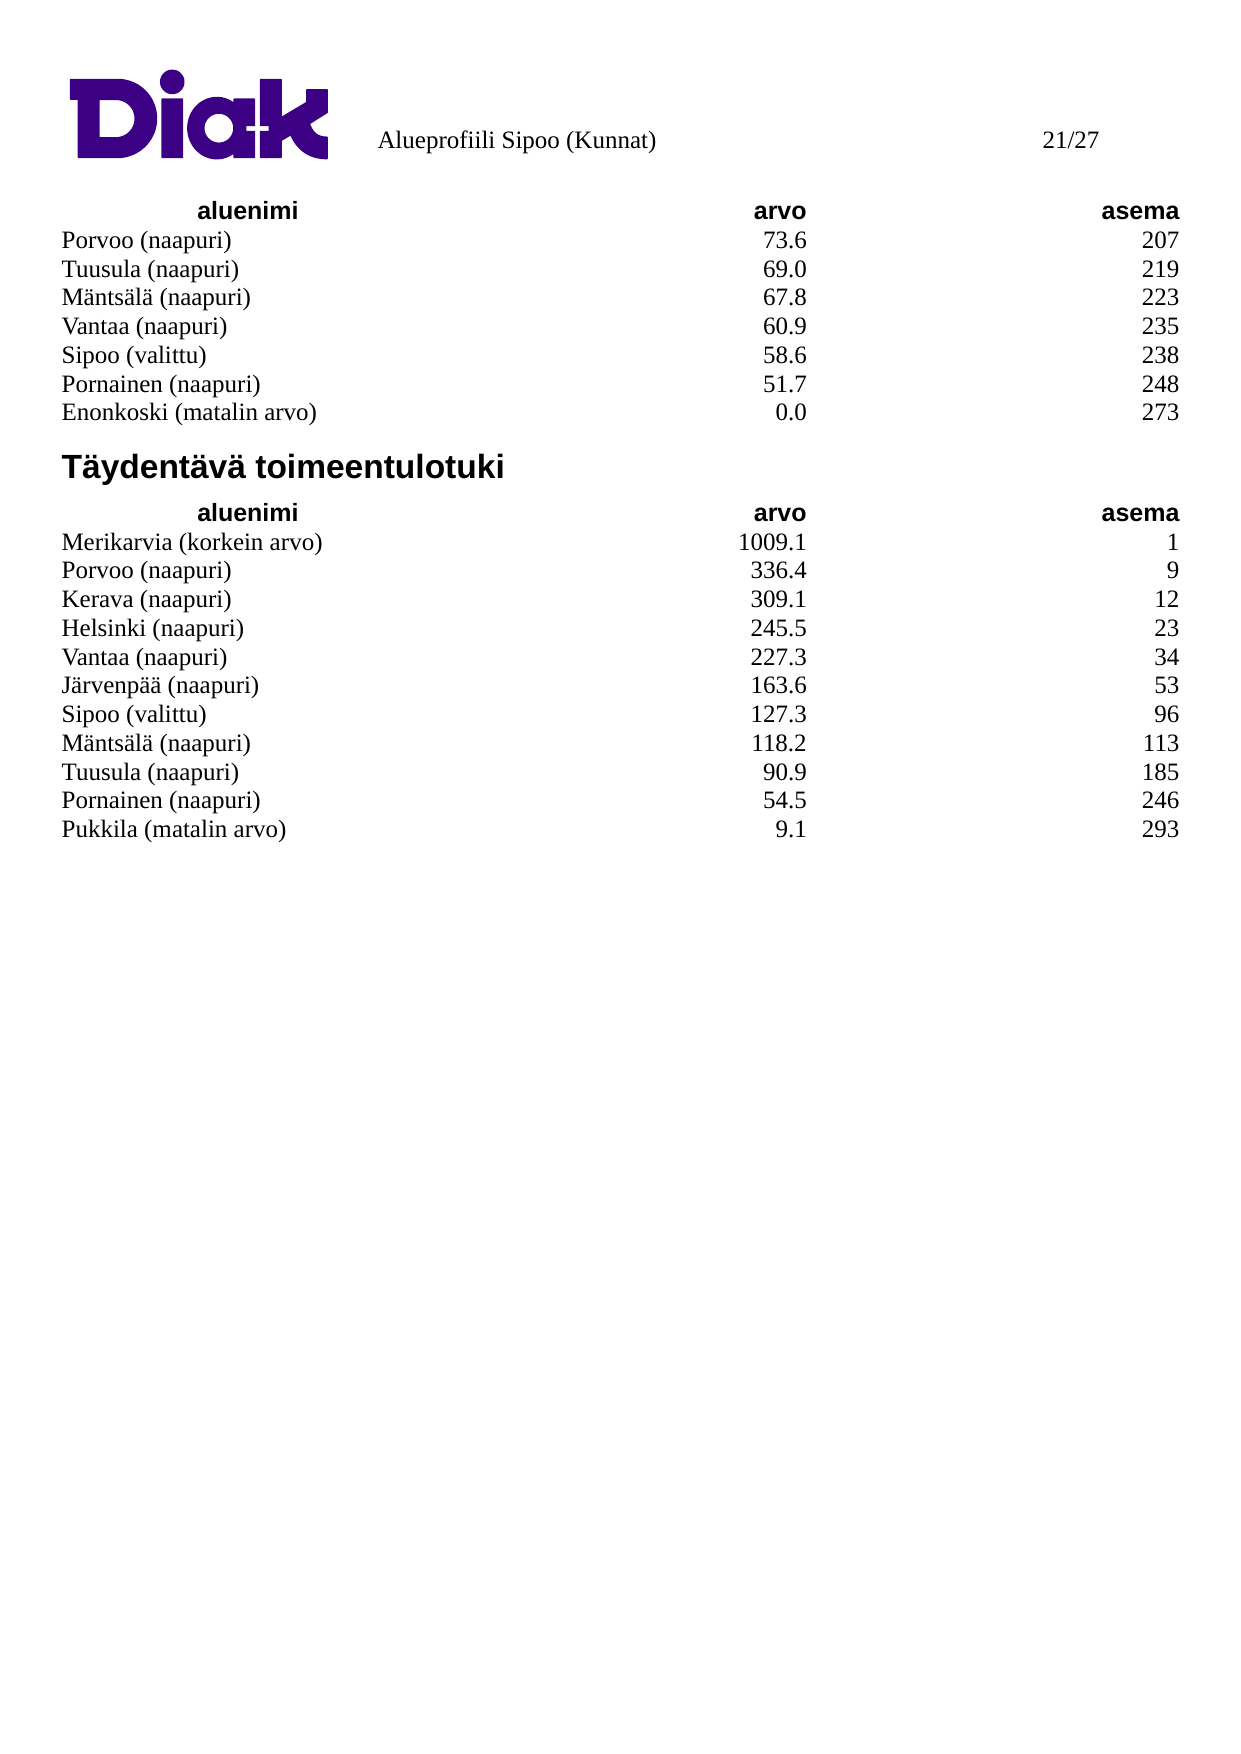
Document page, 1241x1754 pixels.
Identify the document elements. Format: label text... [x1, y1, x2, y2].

table_cell 245.5 [434, 613, 806, 642]
table_cell 118.2 [434, 728, 806, 757]
table_cell 53 [806, 671, 1179, 699]
table_cell 248 [806, 369, 1179, 397]
table_cell 96 [806, 699, 1179, 728]
table_cell 73.6 [434, 225, 806, 254]
table_cell 54.5 [434, 786, 806, 814]
table_cell Pornainen (naapuri) [61, 786, 434, 814]
table_cell Kerava (naapuri) [61, 584, 434, 613]
table_cell Mäntsälä (naapuri) [61, 728, 434, 757]
table_cell Sipoo (valittu) [61, 699, 434, 728]
table_cell Pornainen (naapuri) [61, 369, 434, 397]
table_cell Pukkila (matalin arvo) [61, 814, 434, 843]
table_header arvo [434, 498, 806, 527]
table_cell 69.0 [434, 254, 806, 282]
table_cell Porvoo (naapuri) [61, 556, 434, 584]
table_cell 34 [806, 642, 1179, 671]
table_cell 219 [806, 254, 1179, 282]
table_cell 185 [806, 757, 1179, 786]
table_cell Helsinki (naapuri) [61, 613, 434, 642]
table_cell 60.9 [434, 311, 806, 340]
table_cell 9.1 [434, 814, 806, 843]
table_cell 23 [806, 613, 1179, 642]
table_cell Porvoo (naapuri) [61, 225, 434, 254]
table_cell Tuusula (naapuri) [61, 254, 434, 282]
table_cell 163.6 [434, 671, 806, 699]
table_header asema [806, 196, 1179, 225]
table_cell 273 [806, 398, 1179, 426]
table_cell 127.3 [434, 699, 806, 728]
table_cell 51.7 [434, 369, 806, 397]
table_cell 113 [806, 728, 1179, 757]
subtitle Täydentävä toimeentulotuki [61, 447, 1179, 486]
table_cell 58.6 [434, 340, 806, 369]
table_cell 0.0 [434, 398, 806, 426]
table_header arvo [434, 196, 806, 225]
table_cell Tuusula (naapuri) [61, 757, 434, 786]
table_cell 1 [806, 527, 1179, 556]
table_cell 207 [806, 225, 1179, 254]
table_cell 238 [806, 340, 1179, 369]
table_header asema [806, 498, 1179, 527]
table_header aluenimi [61, 196, 434, 225]
table_cell Sipoo (valittu) [61, 340, 434, 369]
table_cell 67.8 [434, 283, 806, 311]
table_cell 293 [806, 814, 1179, 843]
table_cell Järvenpää (naapuri) [61, 671, 434, 699]
table_cell 246 [806, 786, 1179, 814]
table_cell Enonkoski (matalin arvo) [61, 398, 434, 426]
table_cell 9 [806, 556, 1179, 584]
table_cell 336.4 [434, 556, 806, 584]
table_cell Mäntsälä (naapuri) [61, 283, 434, 311]
table_cell 227.3 [434, 642, 806, 671]
table_header aluenimi [61, 498, 434, 527]
table_cell Merikarvia (korkein arvo) [61, 527, 434, 556]
table_cell 235 [806, 311, 1179, 340]
table_cell 12 [806, 584, 1179, 613]
table_cell Vantaa (naapuri) [61, 642, 434, 671]
table_cell Vantaa (naapuri) [61, 311, 434, 340]
table_cell 1009.1 [434, 527, 806, 556]
table_cell 309.1 [434, 584, 806, 613]
table_cell 90.9 [434, 757, 806, 786]
table_cell 223 [806, 283, 1179, 311]
